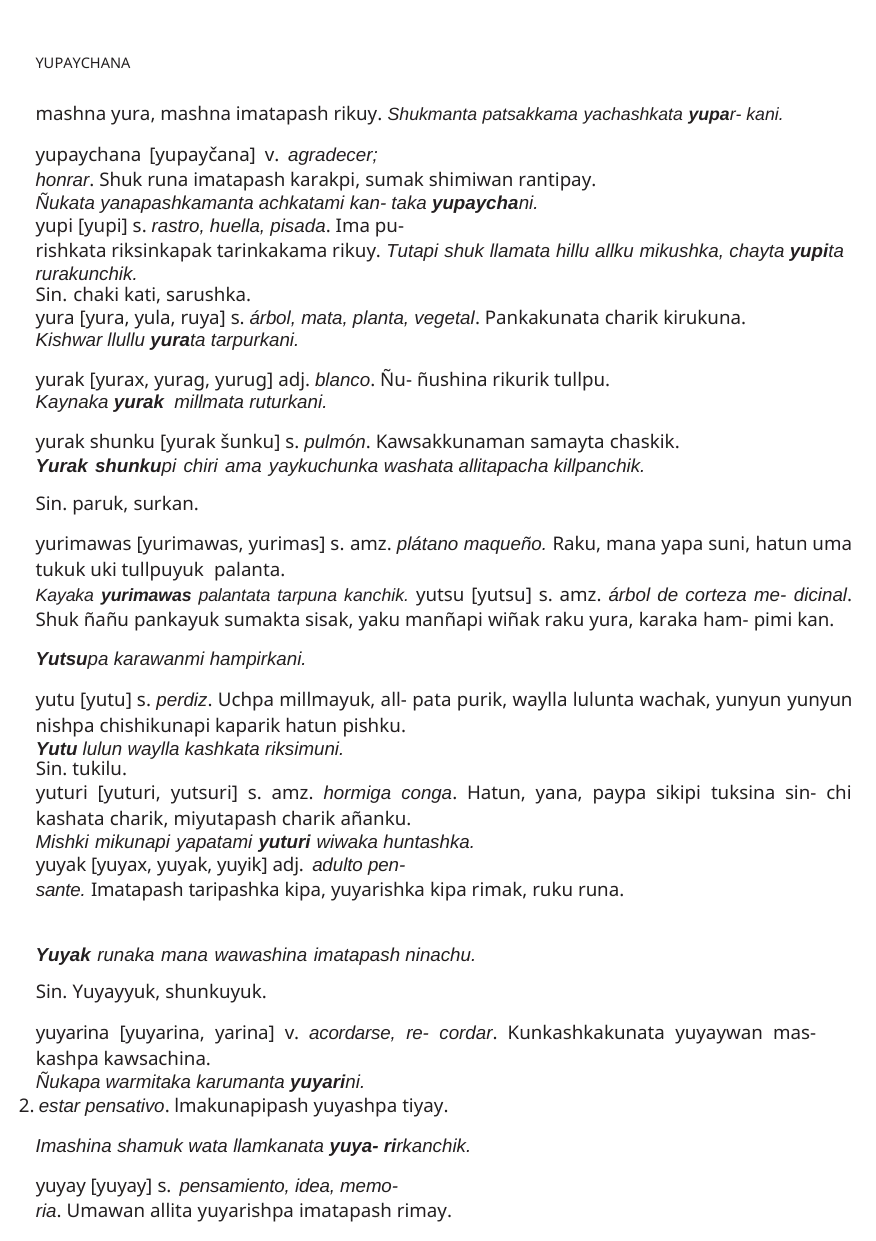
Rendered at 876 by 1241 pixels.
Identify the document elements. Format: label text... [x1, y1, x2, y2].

text Imashina shamuk wata llamkanata yuya- rirkanchik. [35, 1135, 856, 1157]
text yurak [yurax, yurag, yurug] adj. blanco. Ñu- ñushina rikurik tullpu. [35, 367, 852, 392]
text yuyay [yuyay] s. pensamiento, idea, memo- [36, 1174, 856, 1197]
text Kayaka yurimawas palantata tarpuna kanchik. yutsu [yutsu] s. amz. árbol de corteza me- dicinal. Shuk ñañu pankayuk sumakta sisak, yaku manñapi wiñak raku yura, karaka ham- pimi kan. [35, 582, 852, 632]
text sante. Imatapash taripashka kipa, yuyarishka kipa rimak, ruku runa. [36, 876, 852, 901]
text Sin. tukilu. [36, 759, 856, 780]
text yura [yura, yula, ruya] s. árbol, mata, planta, vegetal. Pankakunata charik kirukuna. [35, 306, 852, 330]
text yuyarina [yuyarina, yarina] v. acordarse, re- cordar. Kunkashkakunata yuyaywan mas- kashpa kawsachina. [36, 1019, 816, 1071]
text Sin. paruk, surkan. [35, 493, 856, 514]
text honrar. Shuk runa imatapash karakpi, sumak shimiwan rantipay. [35, 166, 852, 192]
text yuyak [yuyax, yuyak, yuyik] adj. adulto pen- [36, 853, 856, 876]
text Yutsupa karawanmi hampirkani. [35, 649, 856, 670]
text rishkata riksinkapak tarinkakama rikuy. Tutapi shuk llamata hillu allku mikushka, chayta yupita rurakunchik. [35, 237, 856, 284]
list estar pensativo. lmakunapipash yuyashpa tiyay. [19, 1092, 816, 1118]
text Sin. chaki kati, sarushka. [35, 285, 856, 306]
text Kaynaka yurak millmata ruturkani. [35, 392, 856, 413]
text yurimawas [yurimawas, yurimas] s. amz. plátano maqueño. Raku, mana yapa suni, hatun uma tukuk uki tullpuyuk palanta. [35, 531, 852, 582]
text yuturi [yuturi, yutsuri] s. amz. hormiga conga. Hatun, yana, paypa sikipi tuksina sin- chi kashata charik, miyutapash charik añanku. [36, 780, 852, 831]
text Ñukata yanapashkamanta achkatami kan- taka yupaychani. [35, 192, 856, 213]
text yupi [yupi] s. rastro, huella, pisada. Ima pu- [35, 214, 856, 237]
text Mishki mikunapi yapatami yuturi wiwaka huntashka. [35, 831, 856, 852]
text ria. Umawan allita yuyarishpa imatapash rimay. [36, 1197, 816, 1222]
text Kishwar llullu yurata tarpurkani. [35, 330, 856, 351]
text Yuyak runaka mana wawashina imatapash ninachu. [35, 944, 856, 965]
text yutu [yutu] s. perdiz. Uchpa millmayuk, all- pata purik, waylla lulunta wachak, yunyun yunyun nishpa chishikunapi kaparik hatun pishku. [35, 687, 852, 738]
text Yutu lulun waylla kashkata riksimuni. [36, 738, 856, 759]
text Sin. Yuyayyuk, shunkuyuk. [36, 982, 856, 1003]
text YUPAYCHANA [35, 53, 856, 73]
text mashna yura, mashna imatapash rikuy. Shukmanta patsakkama yachashkata yupar- kani. [35, 100, 856, 126]
text yupaychana [yupayčana] v. agradecer; [35, 143, 856, 166]
text yurak shunku [yurak šunku] s. pulmón. Kawsakkunaman samayta chaskik. [35, 430, 852, 454]
text Yurak shunkupi chiri ama yaykuchunka washata allitapacha killpanchik. [35, 455, 856, 476]
text Ñukapa warmitaka karumanta yuyarini. [36, 1071, 856, 1092]
